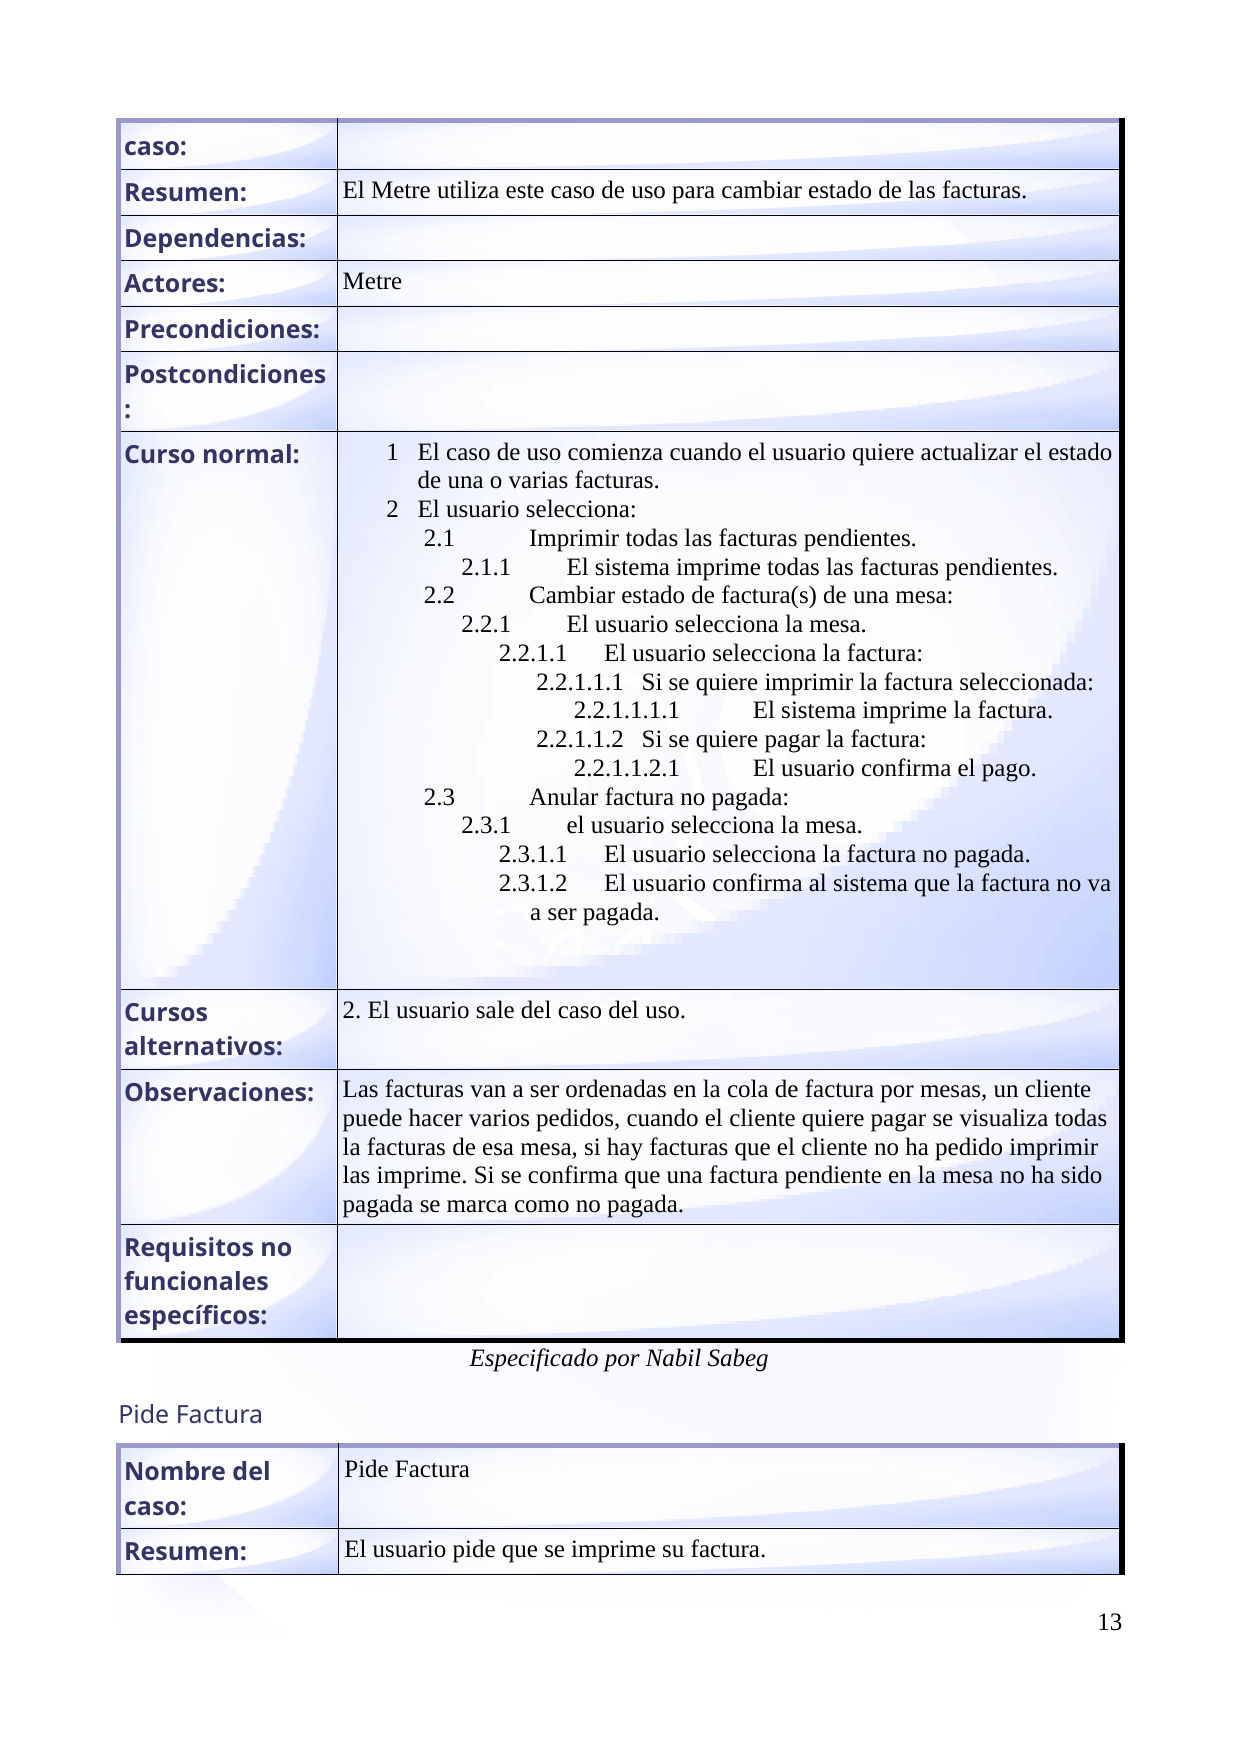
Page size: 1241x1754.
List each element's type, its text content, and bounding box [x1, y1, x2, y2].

table_cell El Metre utiliza este caso de uso para cambiar estado de las facturas. [338, 170, 1119, 214]
table_cell [338, 1225, 1119, 1338]
table_cell Metre [338, 261, 1119, 306]
table_cell Dependencias: [121, 216, 337, 260]
table_cell Resumen: [121, 170, 337, 214]
table_header Pide Factura [339, 1448, 1119, 1528]
subtitle Pide Factura [118, 1397, 1122, 1431]
table_cell [338, 307, 1119, 351]
table_cell Postcondiciones: [121, 352, 337, 431]
table_cell Actores: [121, 261, 337, 306]
table_cell Observaciones: [121, 1070, 337, 1224]
table_header [338, 123, 1119, 169]
table_cell Curso normal: [121, 432, 337, 989]
table_header Nombre del caso: [121, 1448, 338, 1528]
picture [118, 1575, 1122, 1636]
table_cell [338, 216, 1119, 260]
table_cell Resumen: [121, 1529, 338, 1573]
table_cell Requisitos no funcionales específicos: [121, 1225, 337, 1338]
table_cell Precondiciones: [121, 307, 337, 351]
text Especificado por Nabil Sabeg [118, 1343, 1122, 1372]
table_cell Cursos alternativos: [121, 990, 337, 1068]
table_cell [338, 352, 1119, 431]
picture [118, 1431, 1122, 1443]
table_header caso: [121, 123, 337, 169]
table_cell 2. El usuario sale del caso del uso. [338, 990, 1119, 1068]
table_cell El usuario pide que se imprime su factura. [339, 1529, 1119, 1573]
picture [118, 1372, 1122, 1397]
table_cell El caso de uso comienza cuando el usuario quiere actualizar el estado de una o varias facturas. El usuario selecciona: Imprimir todas las facturas pendientes. El sistema imprime todas las facturas pendientes. Cambiar estado de factura(s) de una mesa: El usuario selecciona la mesa. El usuario selecciona la factura: Si se quiere imprimir la factura seleccionada: El sistema imprime la factura. Si se quiere pagar la factura: El usuario confirma el pago. Anular factura no pagada: el usuario selecciona la mesa. El usuario selecciona la factura no pagada. El usuario confirma al sistema que la factura no va a ser pagada. [338, 432, 1119, 989]
table_cell Las facturas van a ser ordenadas en la cola de factura por mesas, un cliente puede hacer varios pedidos, cuando el cliente quiere pagar se visualiza todas la facturas de esa mesa, si hay facturas que el cliente no ha pedido imprimir las imprime. Si se confirma que una factura pendiente en la mesa no ha sido pagada se marca como no pagada. [338, 1070, 1119, 1224]
